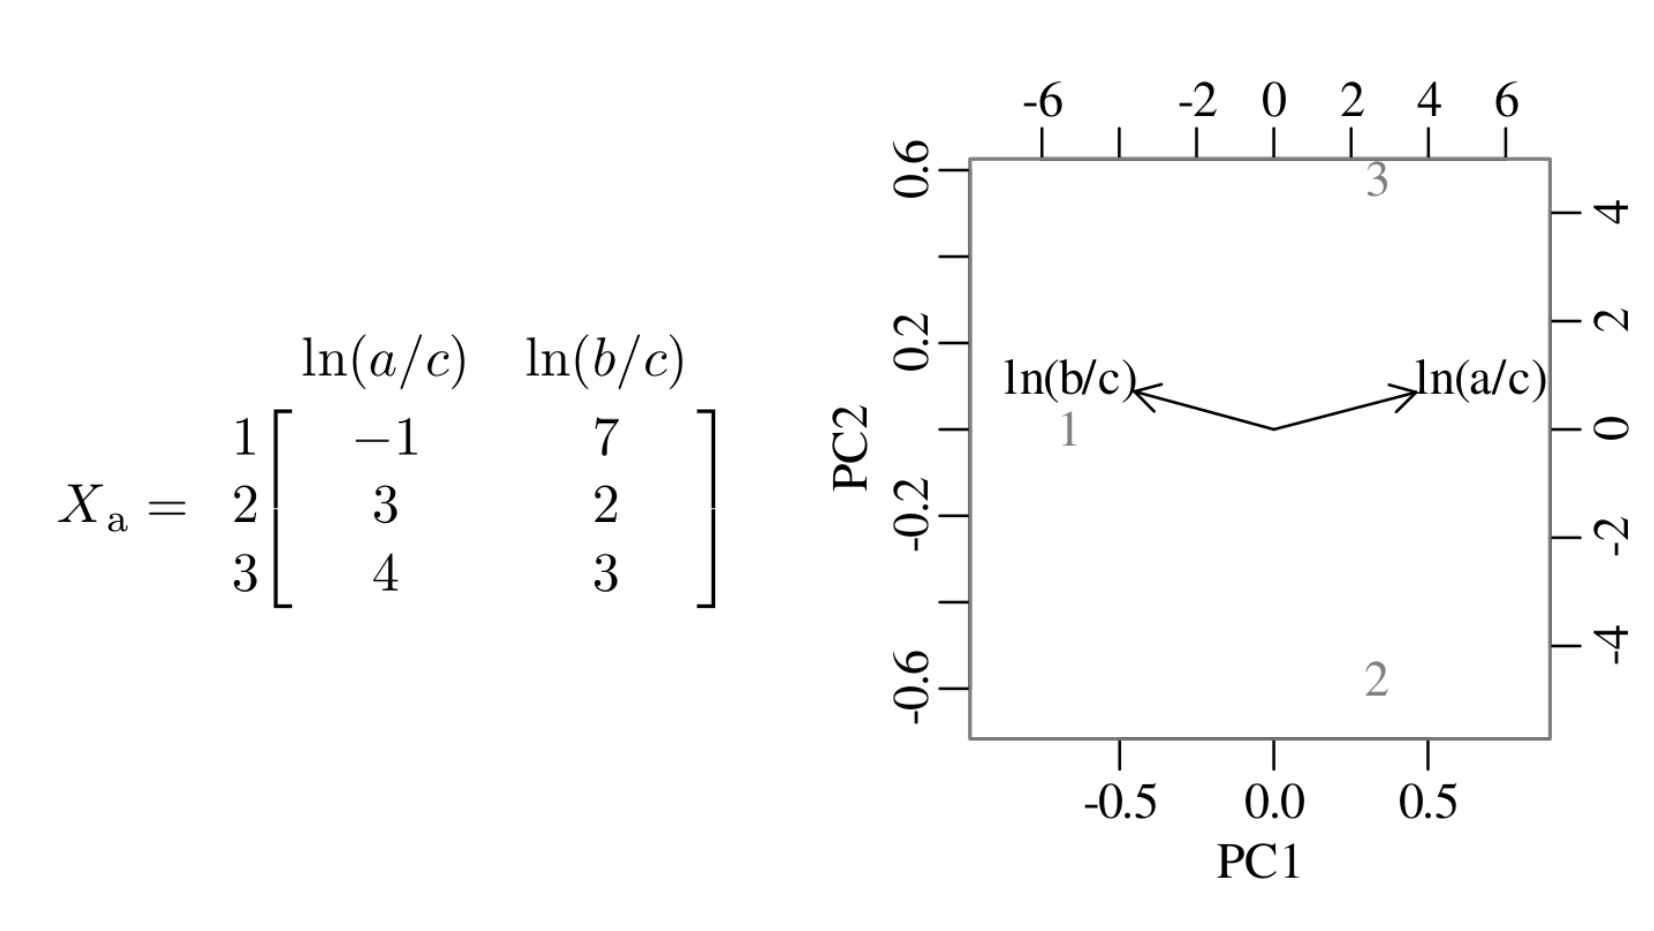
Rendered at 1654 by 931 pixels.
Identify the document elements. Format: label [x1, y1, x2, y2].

picture [816, 70, 1651, 887]
picture [52, 321, 728, 615]
